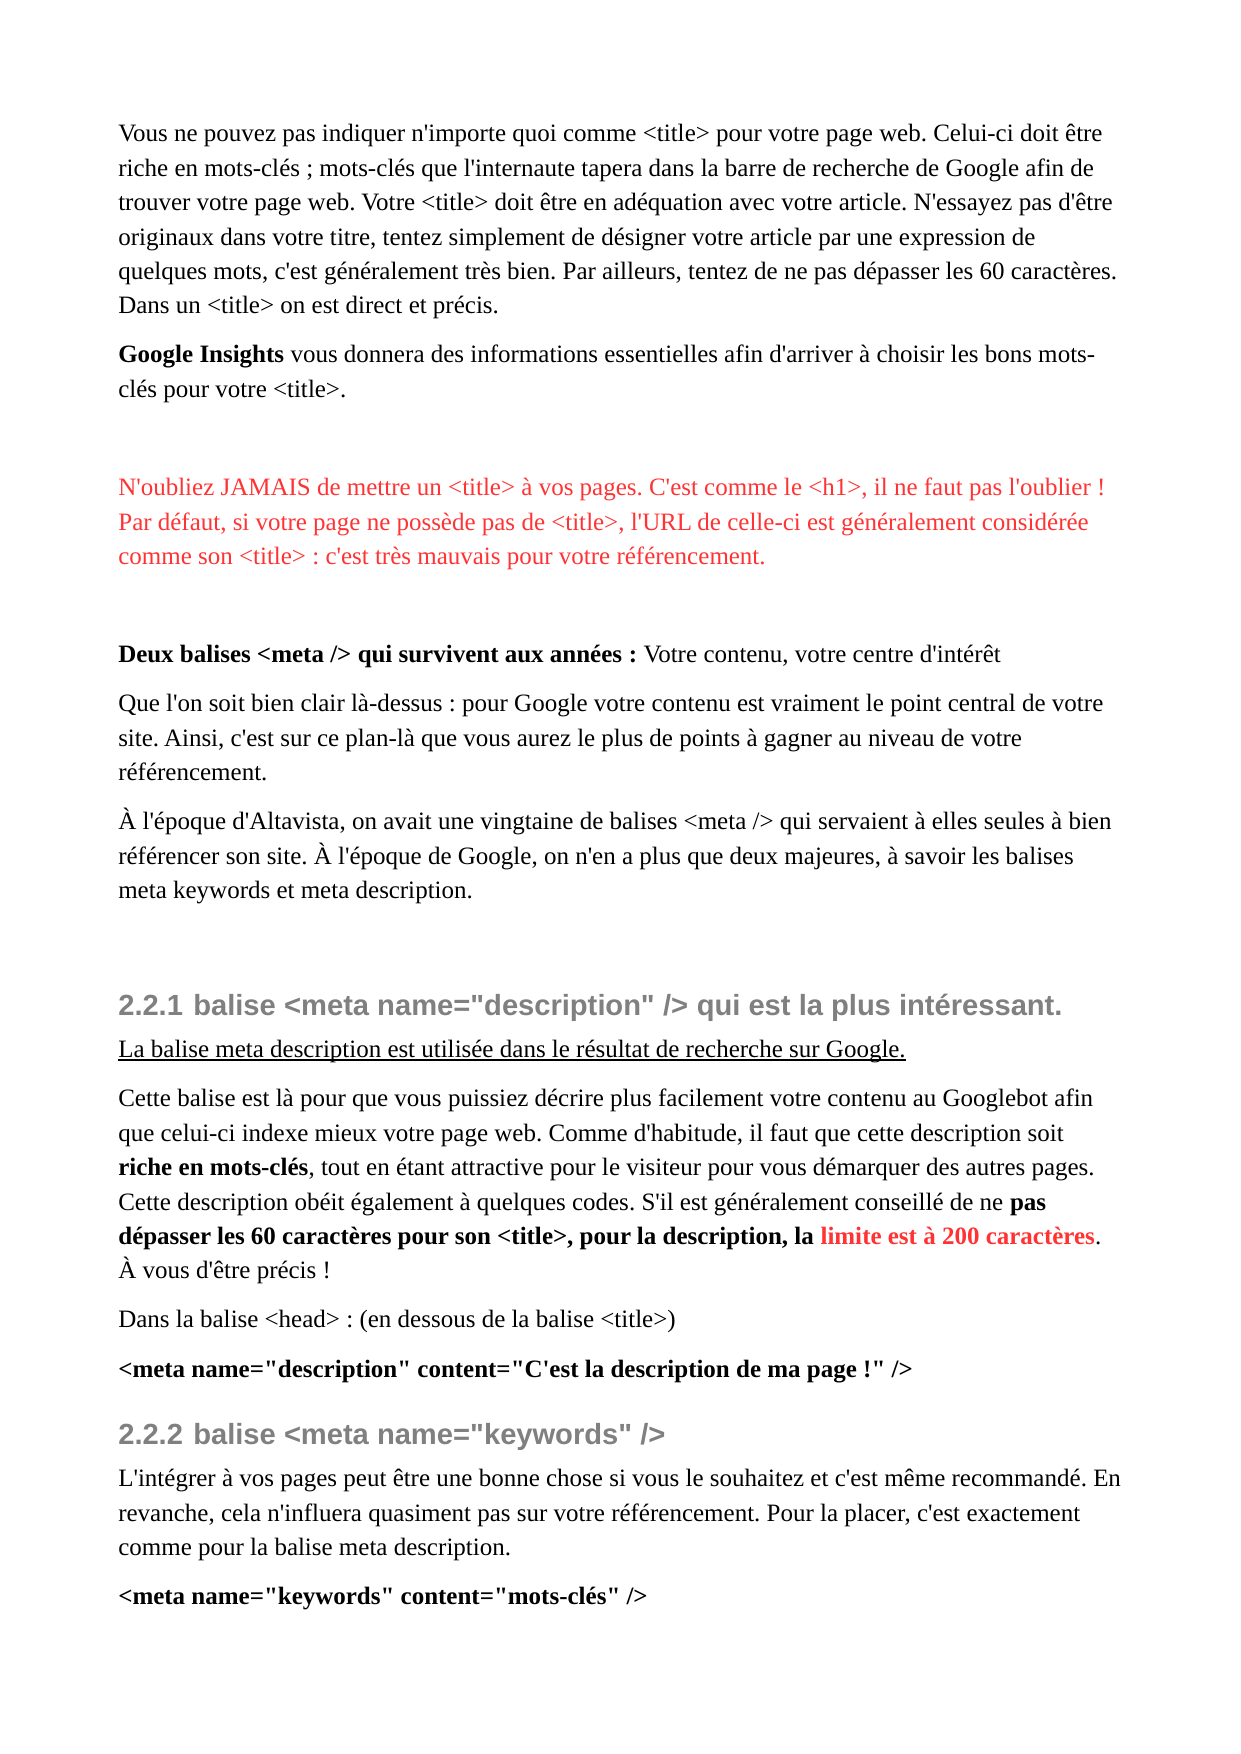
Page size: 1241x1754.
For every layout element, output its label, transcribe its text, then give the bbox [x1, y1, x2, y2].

subtitle balise <meta name="keywords" /> [118, 1417, 1122, 1451]
text Cette balise est là pour que vous puissiez décrire plus facilement votre contenu au Googlebot afin que celui-ci indexe mieux votre page web. Comme d'habitude, il faut que cette description soit riche en mots-clés, tout en étant attractive pour le visiteur pour vous démarquer des autres pages. Cette description obéit également à quelques codes. S'il est généralement conseillé de ne pas dépasser les 60 caractères pour son <title>, pour la description, la limite est à 200 caractères. À vous d'être précis ! [118, 1083, 1122, 1284]
text Vous ne pouvez pas indiquer n'importe quoi comme <title> pour votre page web. Celui-ci doit être riche en mots-clés ; mots-clés que l'internaute tapera dans la barre de recherche de Google afin de trouver votre page web. Votre <title> doit être en adéquation avec votre article. N'essayez pas d'être originaux dans votre titre, tentez simplement de désigner votre article par une expression de quelques mots, c'est généralement très bien. Par ailleurs, tentez de ne pas dépasser les 60 caractères. Dans un <title> on est direct et précis. [118, 118, 1122, 319]
text Deux balises <meta /> qui survivent aux années : Votre contenu, votre centre d'intérêt [118, 639, 1122, 668]
text La balise meta description est utilisée dans le résultat de recherche sur Google. [118, 1034, 1122, 1063]
text N'oubliez JAMAIS de mettre un <title> à vos pages. C'est comme le <h1>, il ne faut pas l'oublier ! Par défaut, si votre page ne possède pas de <title>, l'URL de celle-ci est généralement considérée comme son <title> : c'est très mauvais pour votre référencement. [118, 472, 1122, 570]
text Que l'on soit bien clair là-dessus : pour Google votre contenu est vraiment le point central de votre site. Ainsi, c'est sur ce plan-là que vous aurez le plus de points à gagner au niveau de votre référencement. [118, 688, 1122, 786]
text <meta name="description" content="C'est la description de ma page !" /> [118, 1354, 1122, 1382]
text À l'époque d'Altavista, on avait une vingtaine de balises <meta /> qui servaient à elles seules à bien référencer son site. À l'époque de Google, on n'en a plus que deux majeures, à savoir les balises meta keywords et meta description. [118, 806, 1122, 904]
subtitle balise <meta name="description" /> qui est la plus intéressant. [118, 988, 1122, 1022]
text Google Insights vous donnera des informations essentielles afin d'arriver à choisir les bons mots-clés pour votre <title>. [118, 339, 1122, 403]
text <meta name="keywords" content="mots-clés" /> [118, 1581, 1122, 1610]
text Dans la balise <head> : (en dessous de la balise <title>) [118, 1304, 1122, 1333]
text L'intégrer à vos pages peut être une bonne chose si vous le souhaitez et c'est même recommandé. En revanche, cela n'influera quasiment pas sur votre référencement. Pour la placer, c'est exactement comme pour la balise meta description. [118, 1463, 1122, 1561]
